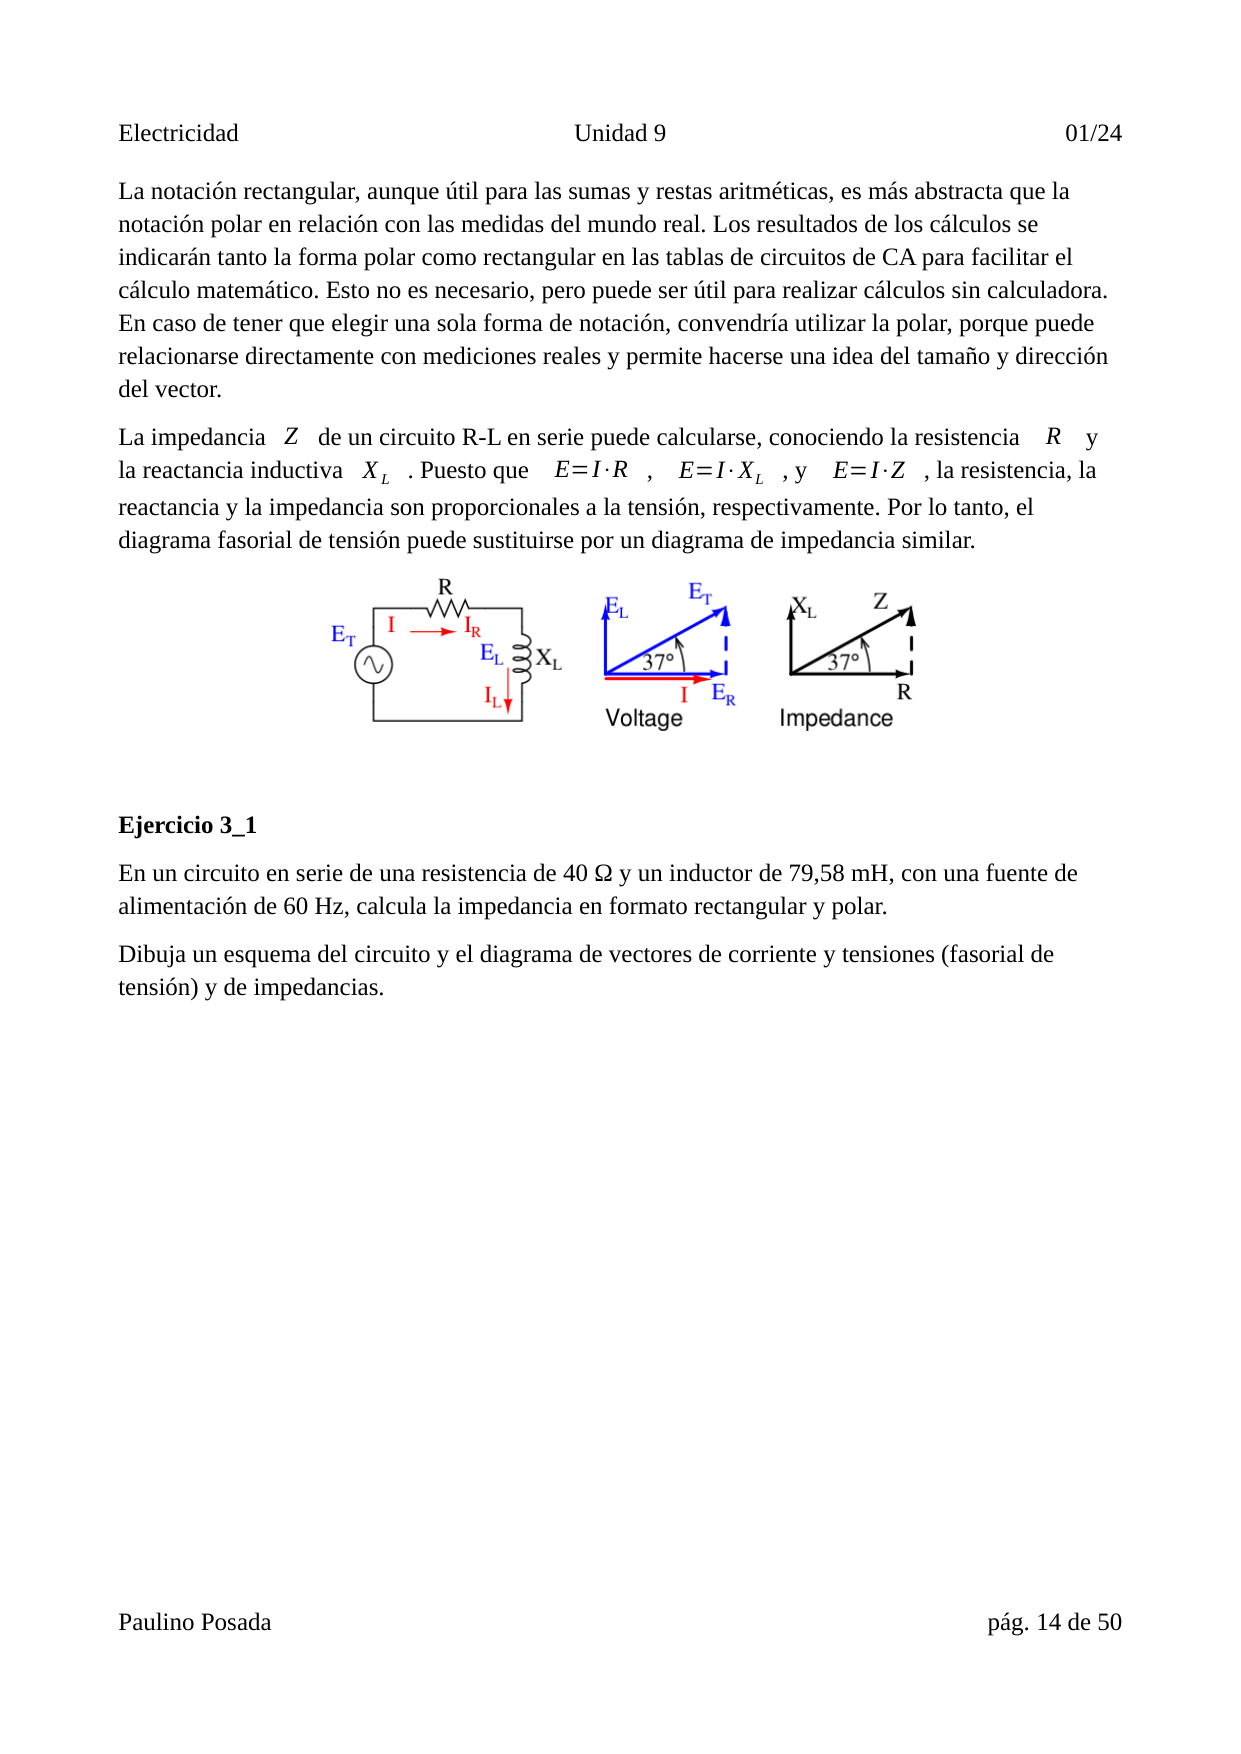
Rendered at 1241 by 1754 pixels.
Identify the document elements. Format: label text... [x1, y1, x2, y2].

text La notación rectangular, aunque útil para las sumas y restas aritméticas, es más abstracta que la notación polar en relación con las medidas del mundo real. Los resultados de los cálculos se indicarán tanto la forma polar como rectangular en las tablas de circuitos de CA para facilitar el cálculo matemático. Esto no es necesario, pero puede ser útil para realizar cálculos sin calculadora. En caso de tener que elegir una sola forma de notación, convendría utilizar la polar, porque puede relacionarse directamente con mediciones reales y permite hacerse una idea del tamaño y dirección del vector. [118, 176, 1122, 403]
text Ejercicio 3_1 [118, 811, 1122, 839]
text La impedanciade un circuito R-L en serie puede calcularse, conociendo la resistencia y la reactancia inductiva. Puesto que , , y , la resistencia, la reactancia y la impedancia son proporcionales a la tensión, respectivamente. Por lo tanto, el diagrama fasorial de tensión puede sustituirse por un diagrama de impedancia similar. [118, 422, 1122, 554]
picture [313, 572, 928, 736]
text En un circuito en serie de una resistencia de 40 Ω y un inductor de 79,58 mH, con una fuente de alimentación de 60 Hz, calcula la impedancia en formato rectangular y polar. [118, 858, 1122, 920]
text Dibuja un esquema del circuito y el diagrama de vectores de corriente y tensiones (fasorial de tensión) y de impedancias. [118, 939, 1122, 1001]
